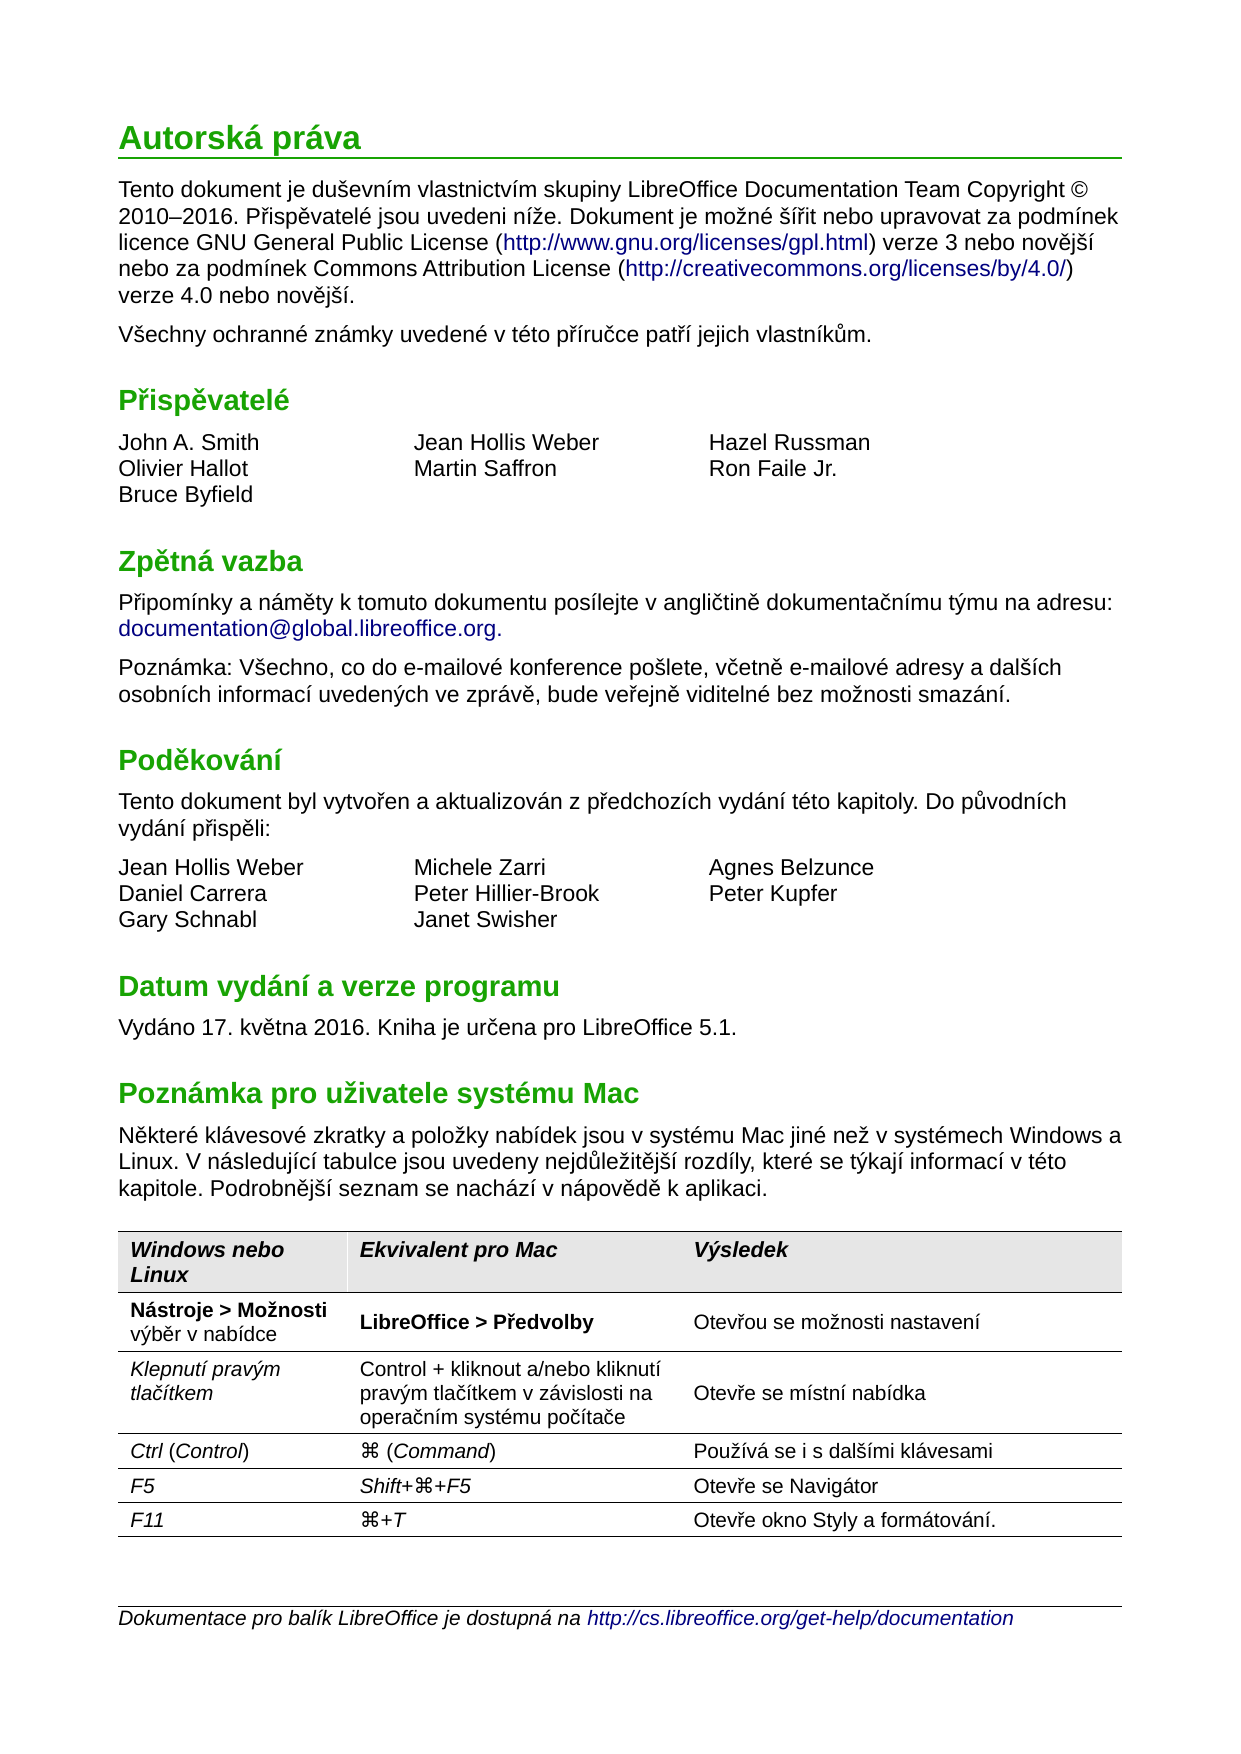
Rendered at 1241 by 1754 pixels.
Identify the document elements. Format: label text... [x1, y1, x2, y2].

table_cell F5 [118, 1469, 347, 1502]
table_cell Ctrl (Control) [118, 1434, 347, 1467]
subtitle Přispěvatelé [118, 383, 1122, 417]
text Některé klávesové zkratky a položky nabídek jsou v systému Mac jiné než v systémech Windows a Linux. V následující tabulce jsou uvedeny nejdůležitější rozdíly, které se týkají informací v této kapitole. Podrobnější seznam se nachází v nápovědě k aplikaci. [118, 1122, 1122, 1201]
text Tento dokument je duševním vlastnictvím skupiny LibreOffice Documentation Team Copyright © 2010–2016. Přispěvatelé jsou uvedeni níže. Dokument je možné šířit nebo upravovat za podmínek licence GNU General Public License (http://www.gnu.org/licenses/gpl.html) verze 3 nebo novější nebo za podmínek Commons Attribution License (http://creativecommons.org/licenses/by/4.0/) verze 4.0 nebo novější. [118, 176, 1122, 308]
text Jean Hollis Weber Michele Zarri Agnes Belzunce Daniel Carrera Peter Hillier-Brook Peter Kupfer Gary Schnabl Janet Swisher [118, 853, 1122, 933]
table_cell Klepnutí pravým tlačítkem [118, 1352, 347, 1433]
table_cell ⌘ (Command) [348, 1434, 681, 1467]
subtitle Autorská práva [118, 118, 1122, 157]
text Vydáno 17. května 2016. Kniha je určena pro LibreOffice 5.1. [118, 1014, 1122, 1040]
text Tento dokument byl vytvořen a aktualizován z předchozích vydání této kapitoly. Do původních vydání přispěli: [118, 788, 1122, 841]
table_cell Shift+⌘+F5 [348, 1469, 681, 1502]
table_cell ⌘+T [348, 1503, 681, 1536]
table_cell F11 [118, 1503, 347, 1536]
table_header Windows nebo Linux [118, 1232, 347, 1292]
text Všechny ochranné známky uvedené v této příručce patří jejich vlastníkům. [118, 321, 1122, 347]
text Připomínky a náměty k tomuto dokumentu posílejte v angličtině dokumentačnímu týmu na adresu: documentation@global.libreoffice.org. [118, 589, 1122, 642]
table_cell Otevře okno Styly a formátování. [681, 1503, 1122, 1536]
text John A. Smith Jean Hollis Weber Hazel Russman Olivier Hallot Martin Saffron Ron Faile Jr. Bruce Byfield [118, 428, 1122, 507]
subtitle Poznámka pro uživatele systému Mac [118, 1077, 1122, 1110]
subtitle Poděkování [118, 743, 1122, 777]
table_cell Otevře se Navigátor [681, 1469, 1122, 1502]
table_header Výsledek [681, 1232, 1122, 1292]
table_cell Otevřou se možnosti nastavení [681, 1293, 1122, 1351]
table_cell LibreOffice > Předvolby [348, 1293, 681, 1351]
table_header Ekvivalent pro Mac [348, 1232, 681, 1292]
table_cell Používá se i s dalšími klávesami [681, 1434, 1122, 1467]
table_cell Control + kliknout a/nebo kliknutí pravým tlačítkem v závislosti na operačním systému počítače [348, 1352, 681, 1433]
text Poznámka: Všechno, co do e-mailové konference pošlete, včetně e-mailové adresy a dalších osobních informací uvedených ve zprávě, bude veřejně viditelné bez možnosti smazání. [118, 654, 1122, 707]
table_cell Nástroje > Možnosti výběr v nabídce [118, 1293, 347, 1351]
subtitle Zpětná vazba [118, 544, 1122, 577]
table_cell Otevře se místní nabídka [681, 1352, 1122, 1433]
subtitle Datum vydání a verze programu [118, 969, 1122, 1002]
